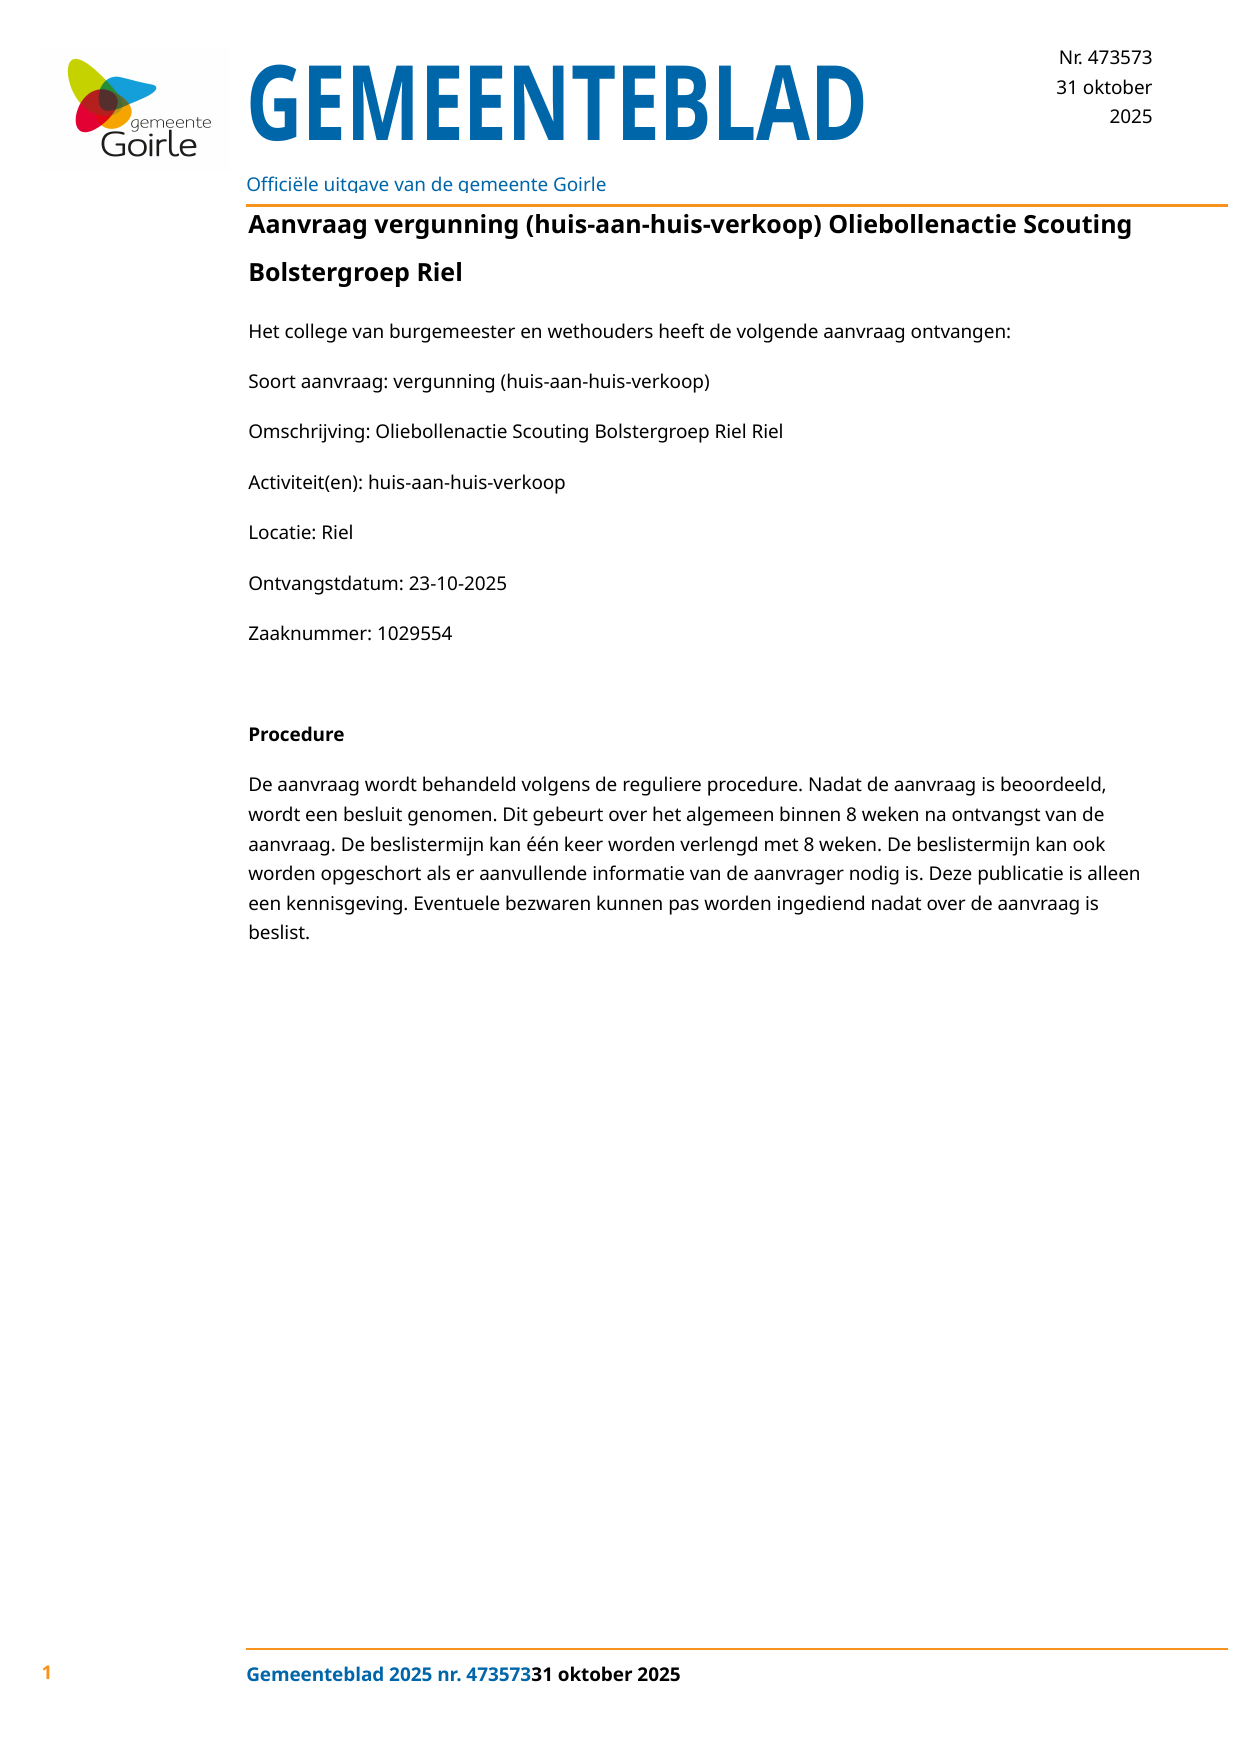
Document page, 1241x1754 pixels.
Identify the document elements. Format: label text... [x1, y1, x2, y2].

text Zaaknummer: 1029554 [248, 620, 1152, 646]
text Procedure [248, 721, 1152, 747]
text Het college van burgemeester en wethouders heeft de volgende aanvraag ontvangen: [248, 318, 1152, 344]
text Locatie: Riel [248, 519, 1152, 545]
text Omschrijving: Oliebollenactie Scouting Bolstergroep Riel Riel [248, 419, 1152, 444]
text Ontvangstdatum: 23-10-2025 [248, 570, 1152, 596]
text Aanvraag vergunning (huis-aan-huis-verkoop) Oliebollenactie Scouting Bolstergroep Riel [248, 207, 1152, 288]
text Activiteit(en): huis-aan-huis-verkoop [248, 469, 1152, 495]
picture [41, 47, 231, 172]
text Soort aanvraag: vergunning (huis-aan-huis-verkoop) [248, 368, 1152, 394]
text De aanvraag wordt behandeld volgens de reguliere procedure. Nadat de aanvraag is beoordeeld, wordt een besluit genomen. Dit gebeurt over het algemeen binnen 8 weken na ontvangst van de aanvraag. De beslistermijn kan één keer worden verlengd met 8 weken. De beslistermijn kan ook worden opgeschort als er aanvullende informatie van de aanvrager nodig is. Deze publicatie is alleen een kennisgeving. Eventuele bezwaren kunnen pas worden ingediend nadat over de aanvraag is beslist. [248, 772, 1152, 945]
